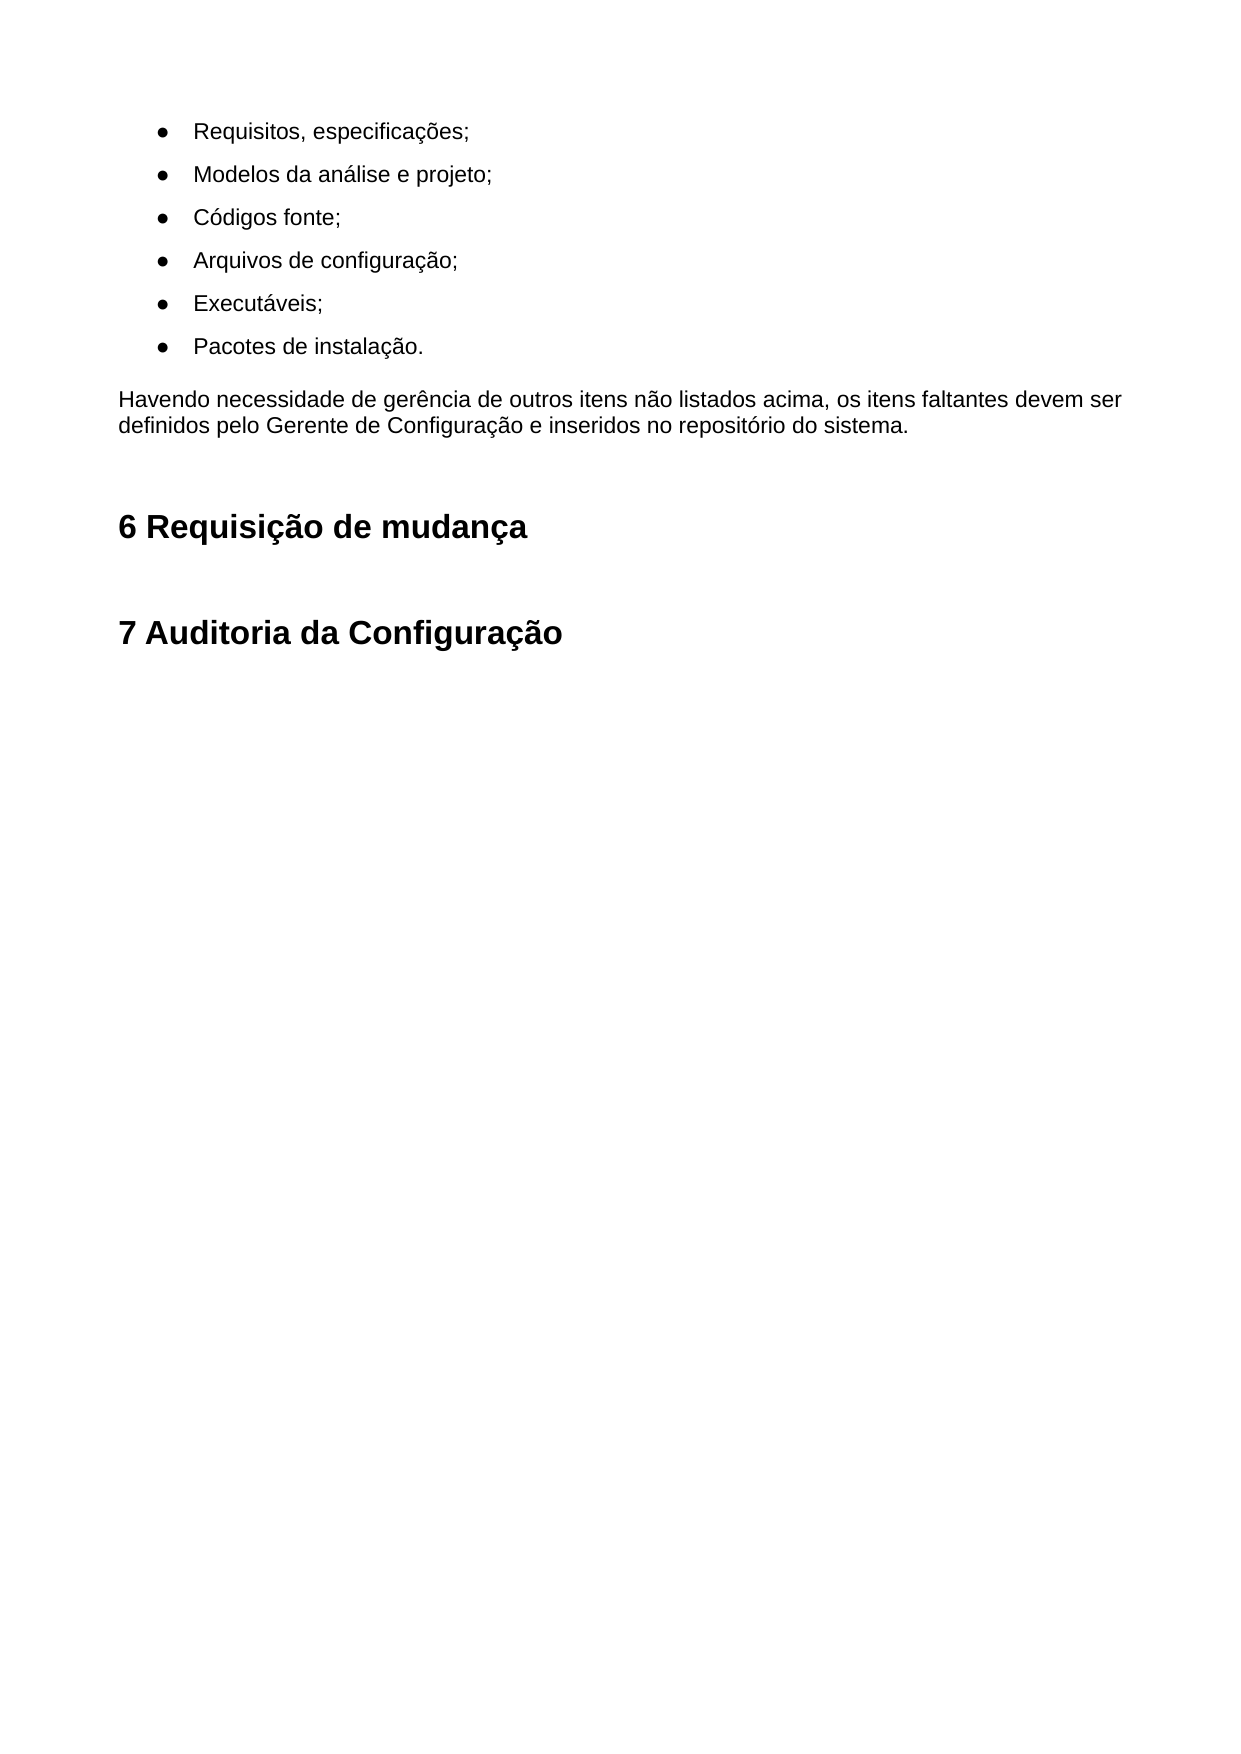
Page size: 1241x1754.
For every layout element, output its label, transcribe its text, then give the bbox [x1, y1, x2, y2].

list Executáveis; [156, 290, 1122, 317]
list Códigos fonte; [156, 204, 1122, 231]
list Modelos da análise e projeto; [156, 161, 1122, 187]
list Arquivos de configuração; [156, 247, 1122, 273]
subtitle 6 Requisição de mudança [118, 507, 1122, 545]
subtitle 7 Auditoria da Configuração [118, 613, 1122, 652]
list Pacotes de instalação. [156, 333, 1122, 359]
text Havendo necessidade de gerência de outros itens não listados acima, os itens faltantes devem ser definidos pelo Gerente de Configuração e inseridos no repositório do sistema. [118, 386, 1122, 439]
list Requisitos, especificações; [156, 118, 1122, 144]
